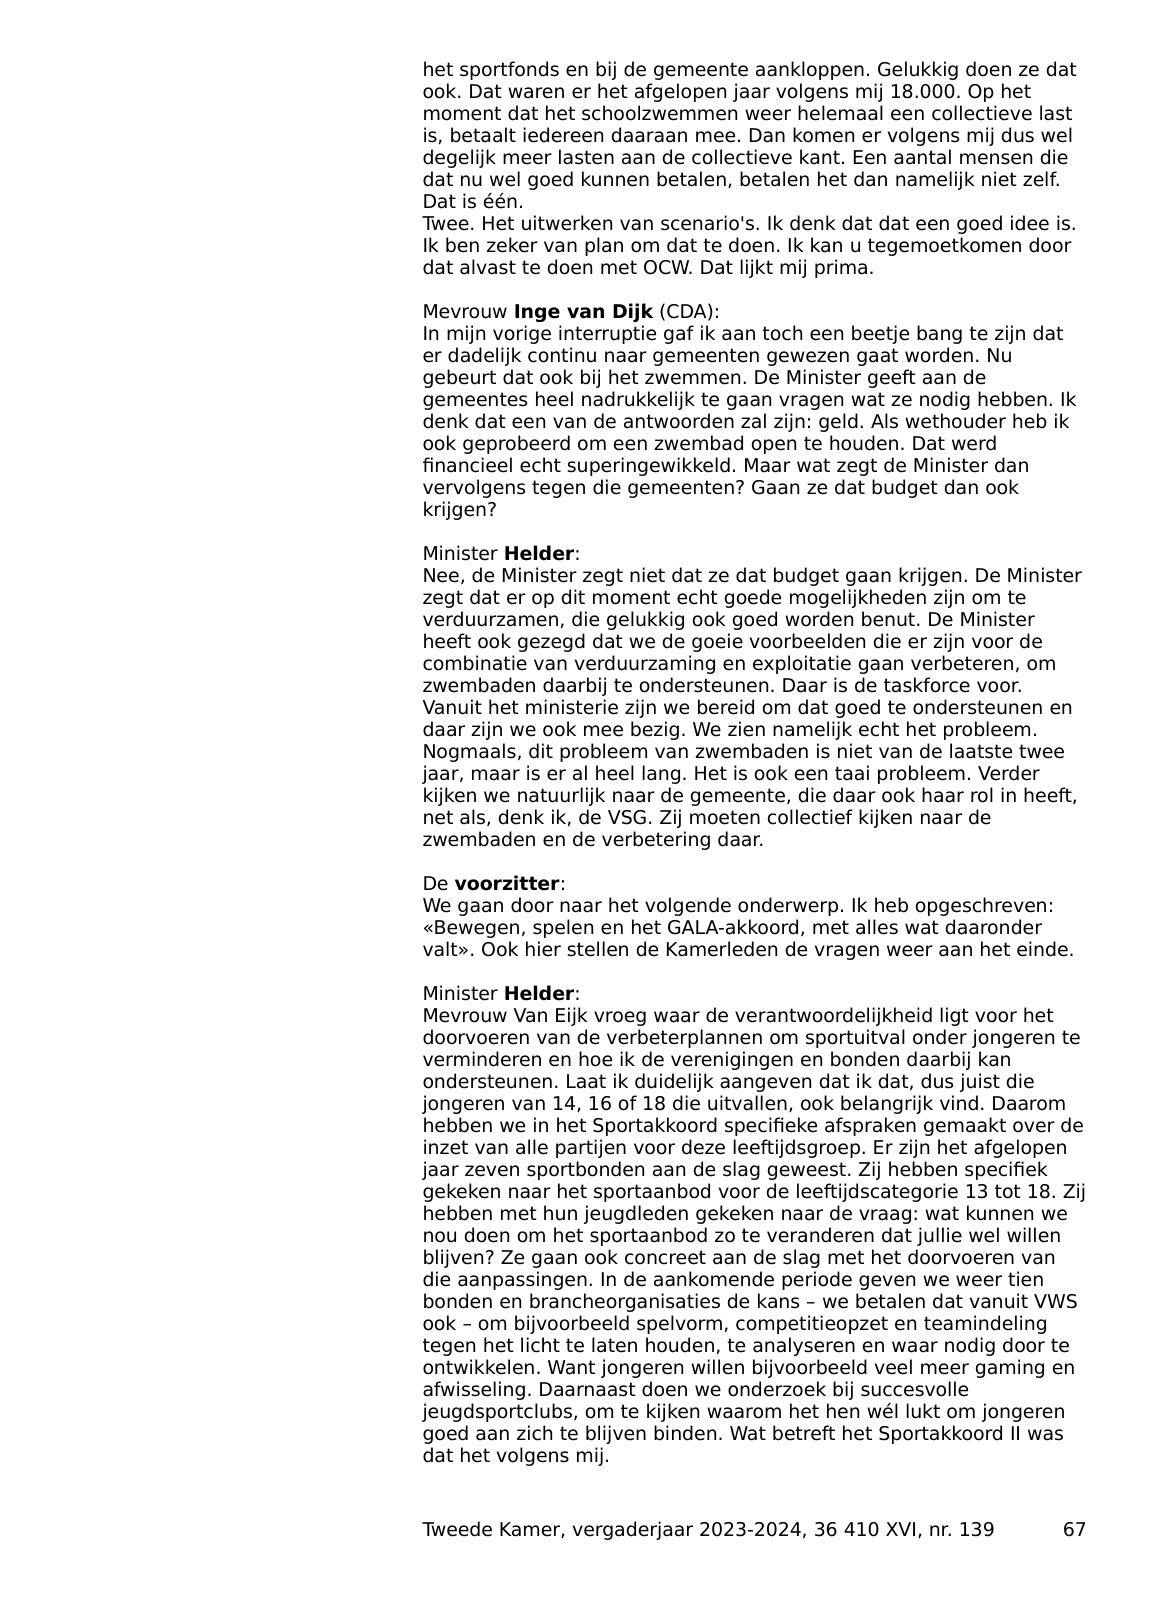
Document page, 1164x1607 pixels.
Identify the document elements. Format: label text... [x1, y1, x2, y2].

text het sportfonds en bij de gemeente aankloppen. Gelukkig doen ze dat ook. Dat waren er het afgelopen jaar volgens mij 18.000. Op het moment dat het schoolzwemmen weer helemaal een collectieve last is, betaalt iedereen daaraan mee. Dan komen er volgens mij dus wel degelijk meer lasten aan de collectieve kant. Een aantal mensen die dat nu wel goed kunnen betalen, betalen het dan namelijk niet zelf. Dat is één. [422, 59, 1087, 213]
text Minister Helder: [422, 983, 1087, 1005]
text De voorzitter: [422, 873, 1087, 895]
text We gaan door naar het volgende onderwerp. Ik heb opgeschreven: «Bewegen, spelen en het GALA-akkoord, met alles wat daaronder valt». Ook hier stellen de Kamerleden de vragen weer aan het einde. [422, 895, 1087, 961]
text Minister Helder: [422, 543, 1087, 565]
text Twee. Het uitwerken van scenario's. Ik denk dat dat een goed idee is. Ik ben zeker van plan om dat te doen. Ik kan u tegemoetkomen door dat alvast te doen met OCW. Dat lijkt mij prima. [422, 213, 1087, 279]
text In mijn vorige interruptie gaf ik aan toch een beetje bang te zijn dat er dadelijk continu naar gemeenten gewezen gaat worden. Nu gebeurt dat ook bij het zwemmen. De Minister geeft aan de gemeentes heel nadrukkelijk te gaan vragen wat ze nodig hebben. Ik denk dat een van de antwoorden zal zijn: geld. Als wethouder heb ik ook geprobeerd om een zwembad open te houden. Dat werd financieel echt superingewikkeld. Maar wat zegt de Minister dan vervolgens tegen die gemeenten? Gaan ze dat budget dan ook krijgen? [422, 323, 1087, 521]
text Mevrouw Van Eijk vroeg waar de verantwoordelijkheid ligt voor het doorvoeren van de verbeterplannen om sportuitval onder jongeren te verminderen en hoe ik de verenigingen en bonden daarbij kan ondersteunen. Laat ik duidelijk aangeven dat ik dat, dus juist die jongeren van 14, 16 of 18 die uitvallen, ook belangrijk vind. Daarom hebben we in het Sportakkoord specifieke afspraken gemaakt over de inzet van alle partijen voor deze leeftijdsgroep. Er zijn het afgelopen jaar zeven sportbonden aan de slag geweest. Zij hebben specifiek gekeken naar het sportaanbod voor de leeftijdscategorie 13 tot 18. Zij hebben met hun jeugdleden gekeken naar de vraag: wat kunnen we nou doen om het sportaanbod zo te veranderen dat jullie wel willen blijven? Ze gaan ook concreet aan de slag met het doorvoeren van die aanpassingen. In de aankomende periode geven we weer tien bonden en brancheorganisaties de kans – we betalen dat vanuit VWS ook – om bijvoorbeeld spelvorm, competitieopzet en teamindeling tegen het licht te laten houden, te analyseren en waar nodig door te ontwikkelen. Want jongeren willen bijvoorbeeld veel meer gaming en afwisseling. Daarnaast doen we onderzoek bij succesvolle jeugdsportclubs, om te kijken waarom het hen wél lukt om jongeren goed aan zich te blijven binden. Wat betreft het Sportakkoord II was dat het volgens mij. [422, 1005, 1087, 1467]
text Nee, de Minister zegt niet dat ze dat budget gaan krijgen. De Minister zegt dat er op dit moment echt goede mogelijkheden zijn om te verduurzamen, die gelukkig ook goed worden benut. De Minister heeft ook gezegd dat we de goeie voorbeelden die er zijn voor de combinatie van verduurzaming en exploitatie gaan verbeteren, om zwembaden daarbij te ondersteunen. Daar is de taskforce voor. Vanuit het ministerie zijn we bereid om dat goed te ondersteunen en daar zijn we ook mee bezig. We zien namelijk echt het probleem. Nogmaals, dit probleem van zwembaden is niet van de laatste twee jaar, maar is er al heel lang. Het is ook een taai probleem. Verder kijken we natuurlijk naar de gemeente, die daar ook haar rol in heeft, net als, denk ik, de VSG. Zij moeten collectief kijken naar de zwembaden en de verbetering daar. [422, 565, 1087, 851]
text Mevrouw Inge van Dijk (CDA): [422, 301, 1087, 323]
